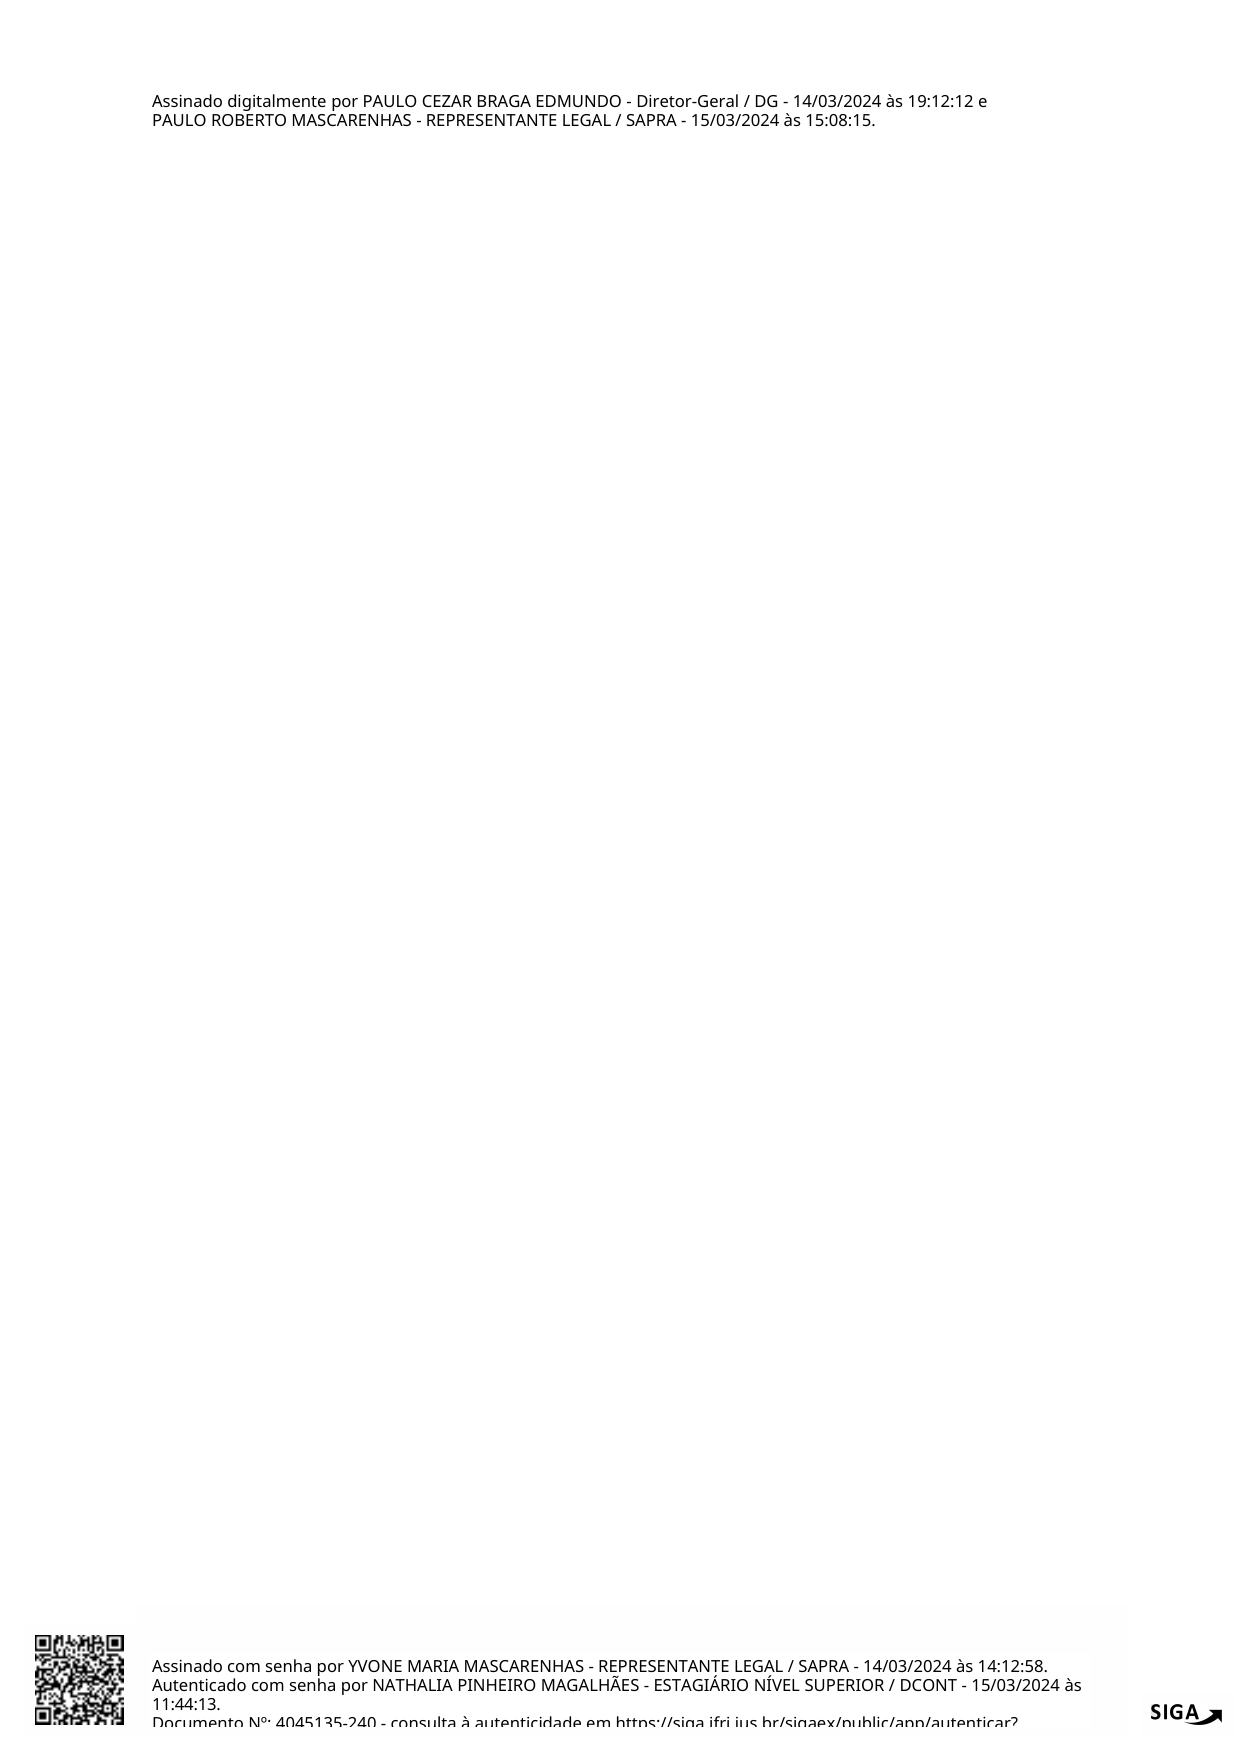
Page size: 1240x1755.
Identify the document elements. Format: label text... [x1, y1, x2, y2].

text Assinado digitalmente por PAULO CEZAR BRAGA EDMUNDO - Diretor-Geral / DG - 14/03/2024 às 19:12:12 e PAULO ROBERTO MASCARENHAS - REPRESENTANTE LEGAL / SAPRA - 15/03/2024 às 15:08:15. [152, 92, 1046, 131]
